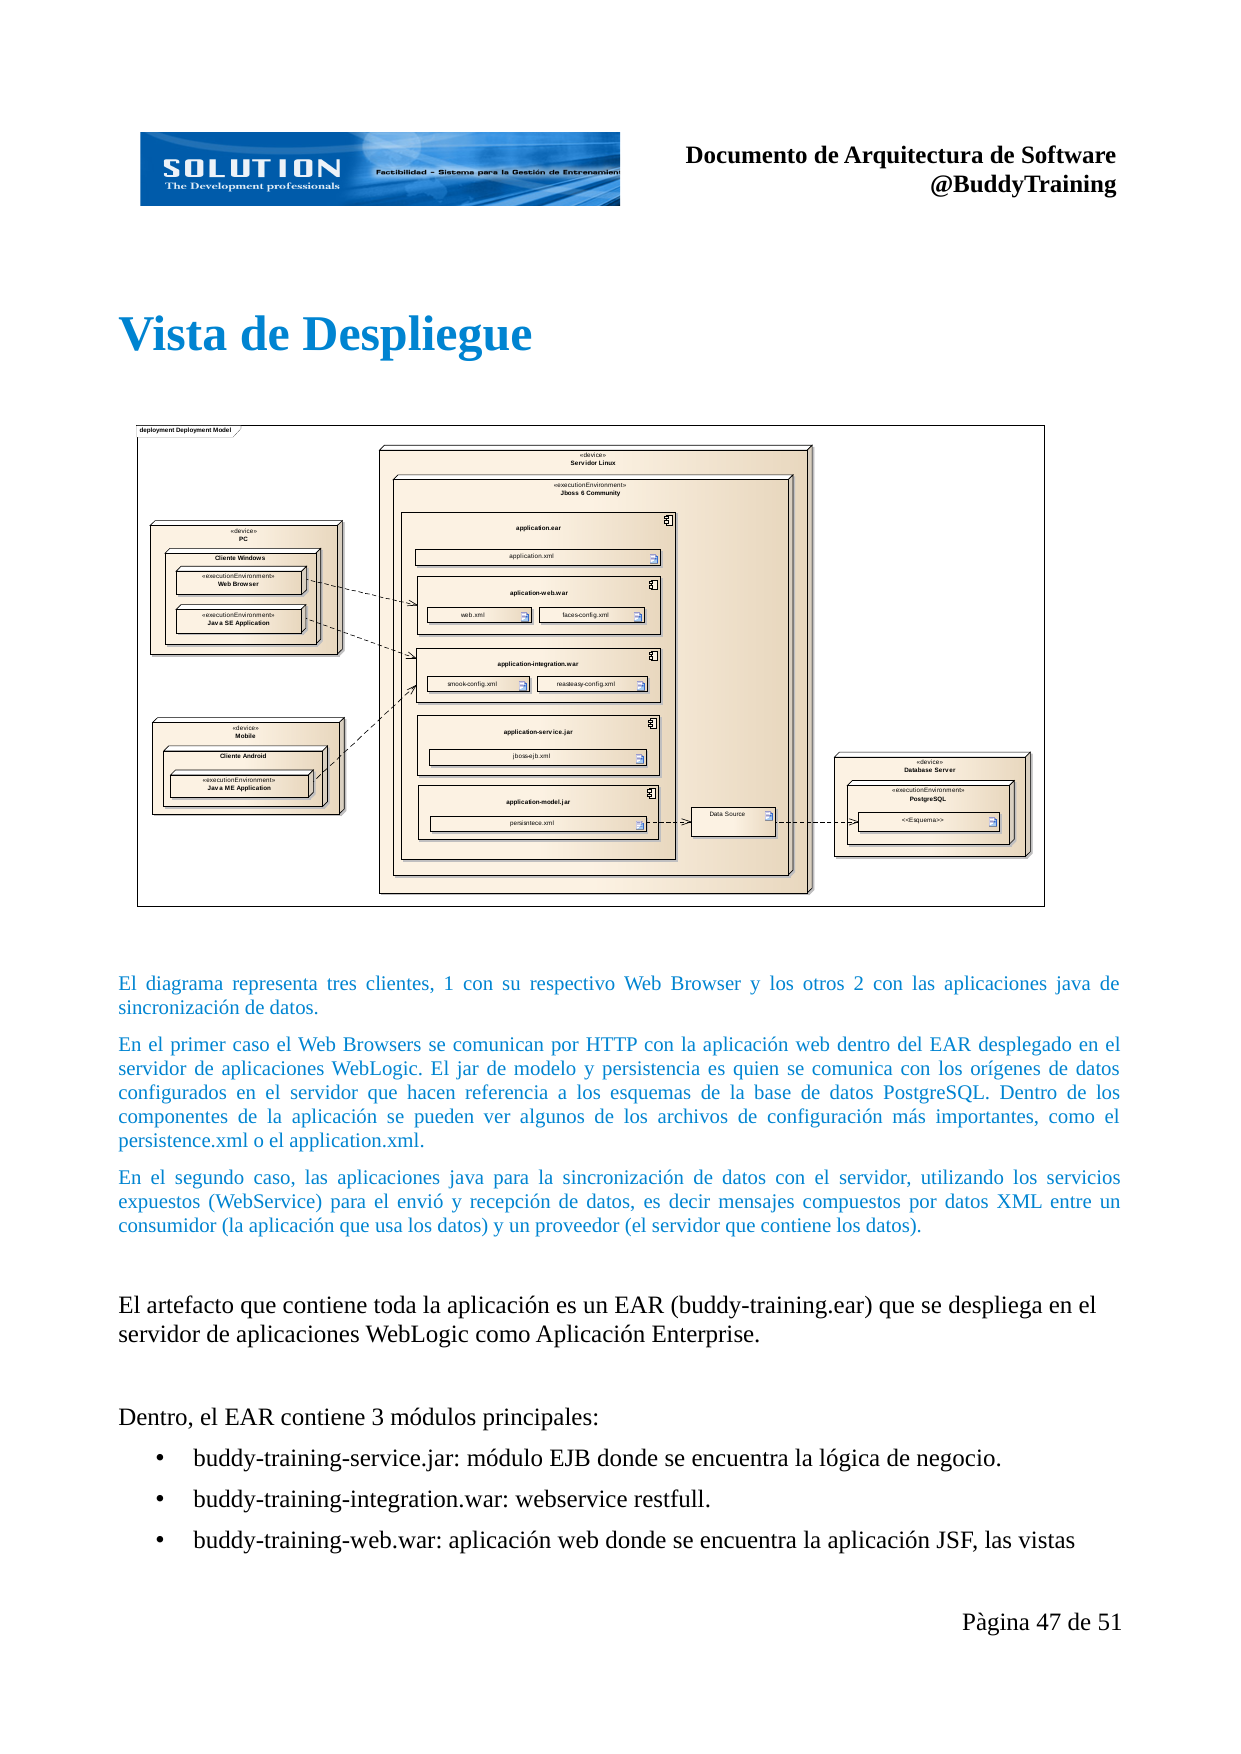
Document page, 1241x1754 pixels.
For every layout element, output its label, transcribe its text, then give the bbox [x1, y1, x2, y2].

list buddy-training-integration.war: webservice restfull. [156, 1484, 1122, 1513]
text El artefacto que contiene toda la aplicación es un EAR (buddy-training.ear) que se despliega en el servidor de aplicaciones WebLogic como Aplicación Enterprise. [118, 1291, 1122, 1348]
subtitle Vista de Despliegue [118, 303, 1122, 361]
text En el segundo caso, las aplicaciones java para la sincronización de datos con el servidor, utilizando los servicios expuestos (WebService) para el envió y recepción de datos, es decir mensajes compuestos por datos XML entre un consumidor (la aplicación que usa los datos) y un proveedor (el servidor que contiene los datos). [118, 1164, 1122, 1237]
list buddy-training-web.war: aplicación web donde se encuentra la aplicación JSF, las vistas [156, 1526, 1122, 1554]
text En el primer caso el Web Browsers se comunican por HTTP con la aplicación web dentro del EAR desplegado en el servidor de aplicaciones WebLogic. El jar de modelo y persistencia es quien se comunica con los orígenes de datos configurados en el servidor que hacen referencia a los esquemas de la base de datos PostgreSQL. Dentro de los componentes de la aplicación se pueden ver algunos de los archivos de configuración más importantes, como el persistence.xml o el application.xml. [118, 1032, 1122, 1152]
text Dentro, el EAR contiene 3 módulos principales: [118, 1402, 1122, 1431]
text El diagrama representa tres clientes, 1 con su respectivo Web Browser y los otros 2 con las aplicaciones java de sincronización de datos. [118, 971, 1122, 1019]
list buddy-training-service.jar: módulo EJB donde se encuentra la lógica de negocio. [156, 1443, 1122, 1472]
picture [140, 132, 621, 206]
